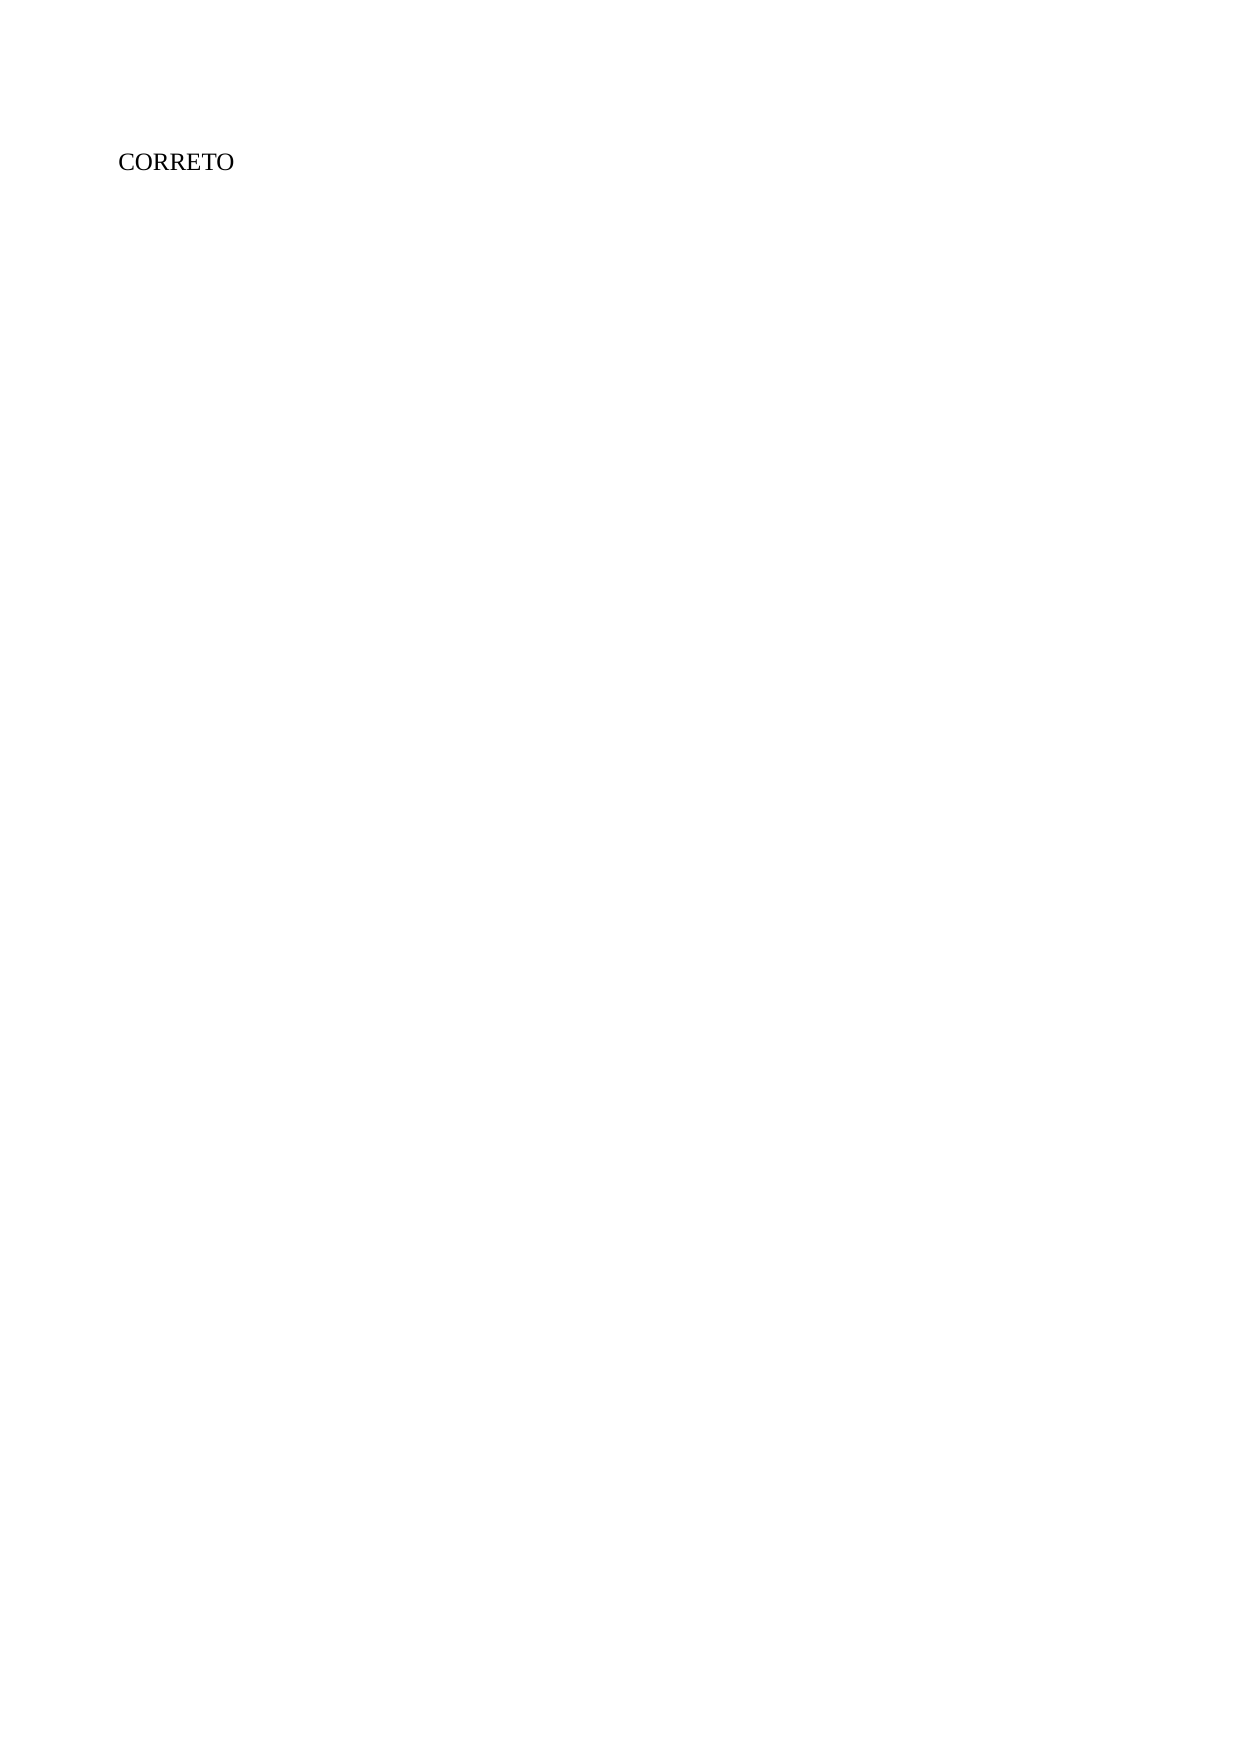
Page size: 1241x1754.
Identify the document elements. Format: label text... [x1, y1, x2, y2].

text CORRETO [118, 147, 1122, 176]
